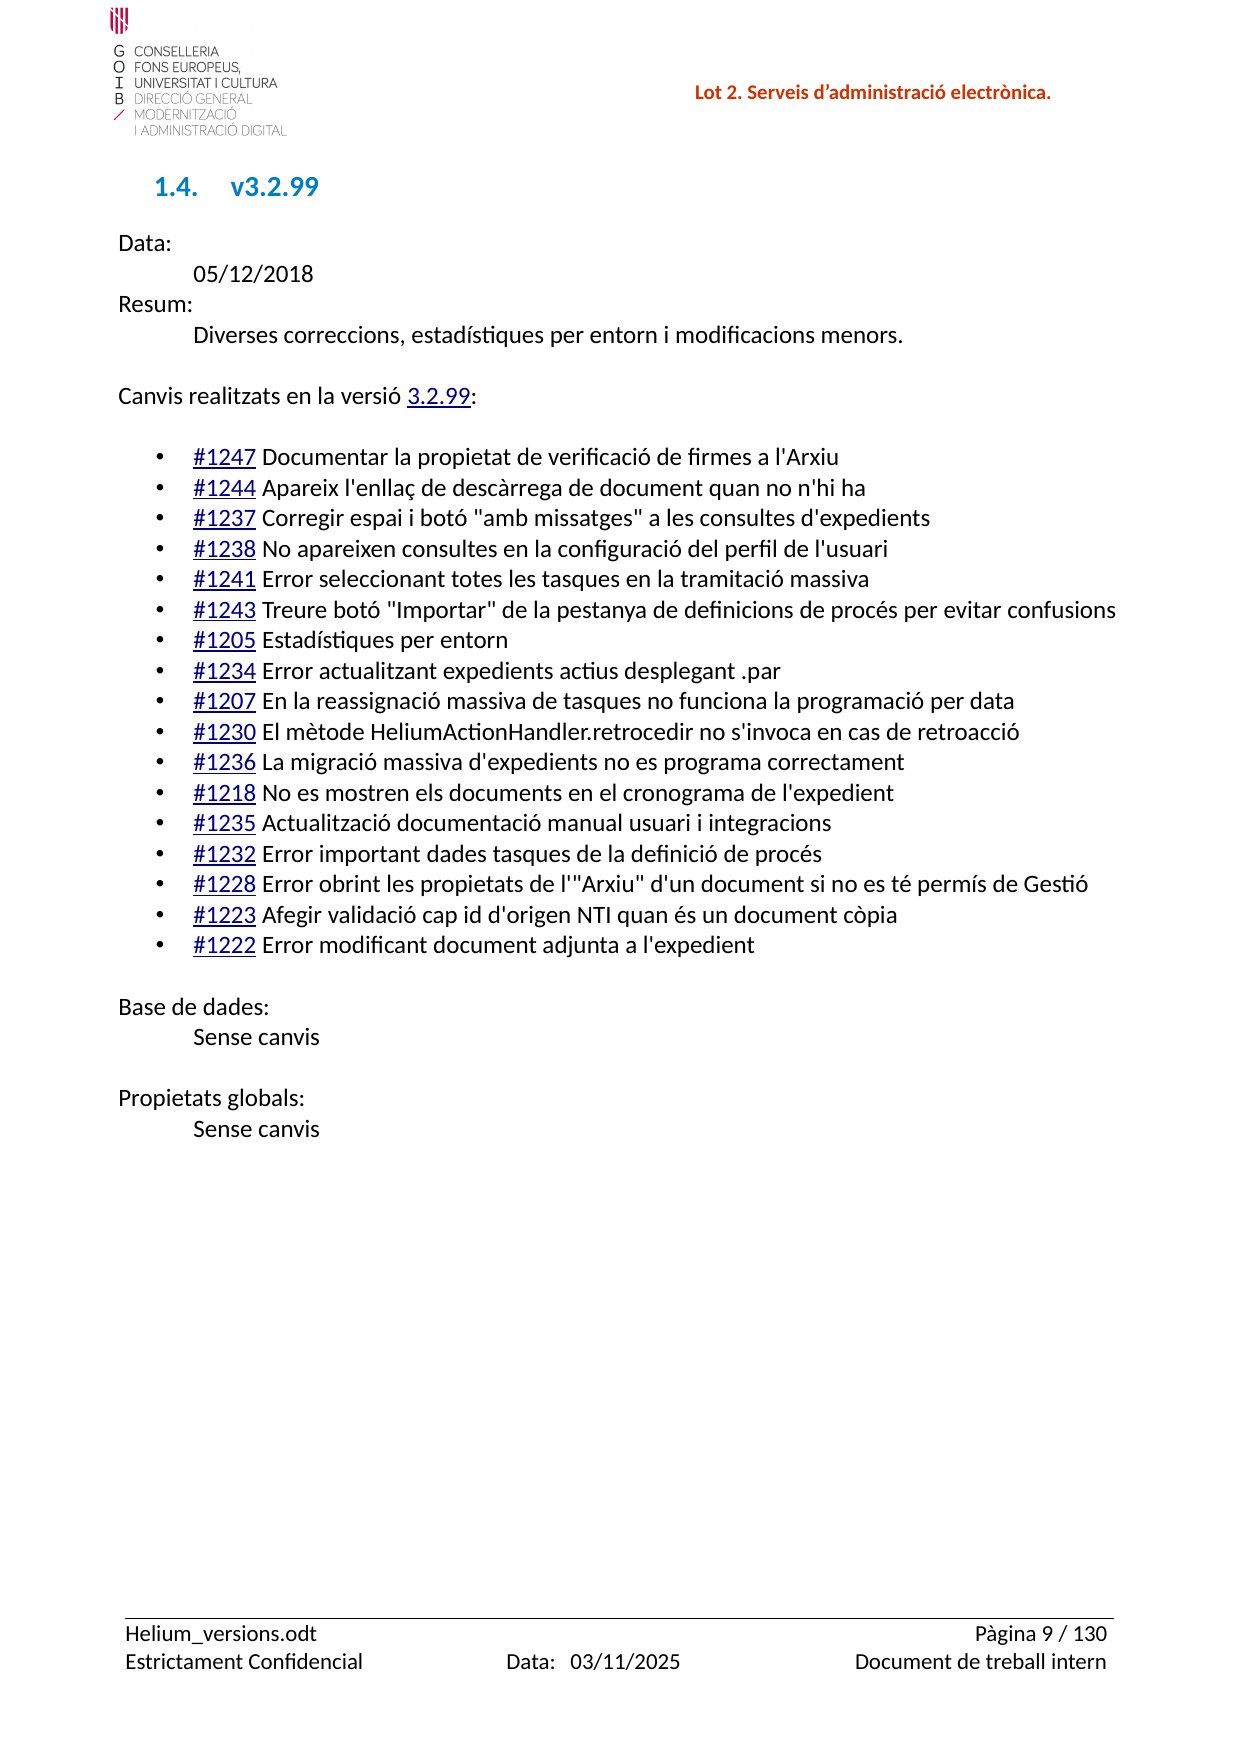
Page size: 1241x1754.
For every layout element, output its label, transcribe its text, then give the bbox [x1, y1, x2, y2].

text Data: [118, 228, 1122, 258]
list #1222 Error modificant document adjunta a l'expedient [156, 929, 1122, 960]
list #1241 Error seleccionant totes les tasques en la tramitació massiva [156, 563, 1122, 594]
list #1236 La migració massiva d'expedients no es programa correctament [156, 746, 1122, 777]
list #1207 En la reassignació massiva de tasques no funciona la programació per data [156, 685, 1122, 716]
list #1230 El mètode HeliumActionHandler.retrocedir no s'invoca en cas de retroacció [156, 716, 1122, 746]
list #1218 No es mostren els documents en el cronograma de l'expedient [156, 777, 1122, 807]
text Sense canvis [118, 1021, 1122, 1052]
list #1237 Corregir espai i botó "amb missatges" a les consultes d'expedients [156, 502, 1122, 533]
list #1228 Error obrint les propietats de l'"Arxiu" d'un document si no es té permís de Gestió [156, 868, 1122, 899]
list #1238 No apareixen consultes en la configuració del perfil de l'usuari [156, 533, 1122, 563]
list #1243 Treure botó "Importar" de la pestanya de definicions de procés per evitar confusions [156, 594, 1122, 624]
picture [100, 0, 297, 144]
text Canvis realitzats en la versió 3.2.99: [118, 380, 1122, 411]
list #1247 Documentar la propietat de verificació de firmes a l'Arxiu [156, 441, 1122, 472]
list #1234 Error actualitzant expedients actius desplegant .par [156, 655, 1122, 685]
text Base de dades: [118, 991, 1122, 1021]
text Propietats globals: [118, 1082, 1122, 1113]
list #1205 Estadístiques per entorn [156, 624, 1122, 655]
subtitle v3.2.99 [153, 168, 1122, 204]
list #1235 Actualització documentació manual usuari i integracions [156, 807, 1122, 838]
text Diverses correccions, estadístiques per entorn i modificacions menors. [118, 319, 1122, 350]
list #1223 Afegir validació cap id d'origen NTI quan és un document còpia [156, 899, 1122, 929]
text Resum: [118, 289, 1122, 319]
text 05/12/2018 [118, 258, 1122, 289]
text Sense canvis [118, 1113, 1122, 1143]
list #1232 Error important dades tasques de la definició de procés [156, 838, 1122, 868]
list #1244 Apareix l'enllaç de descàrrega de document quan no n'hi ha [156, 472, 1122, 502]
